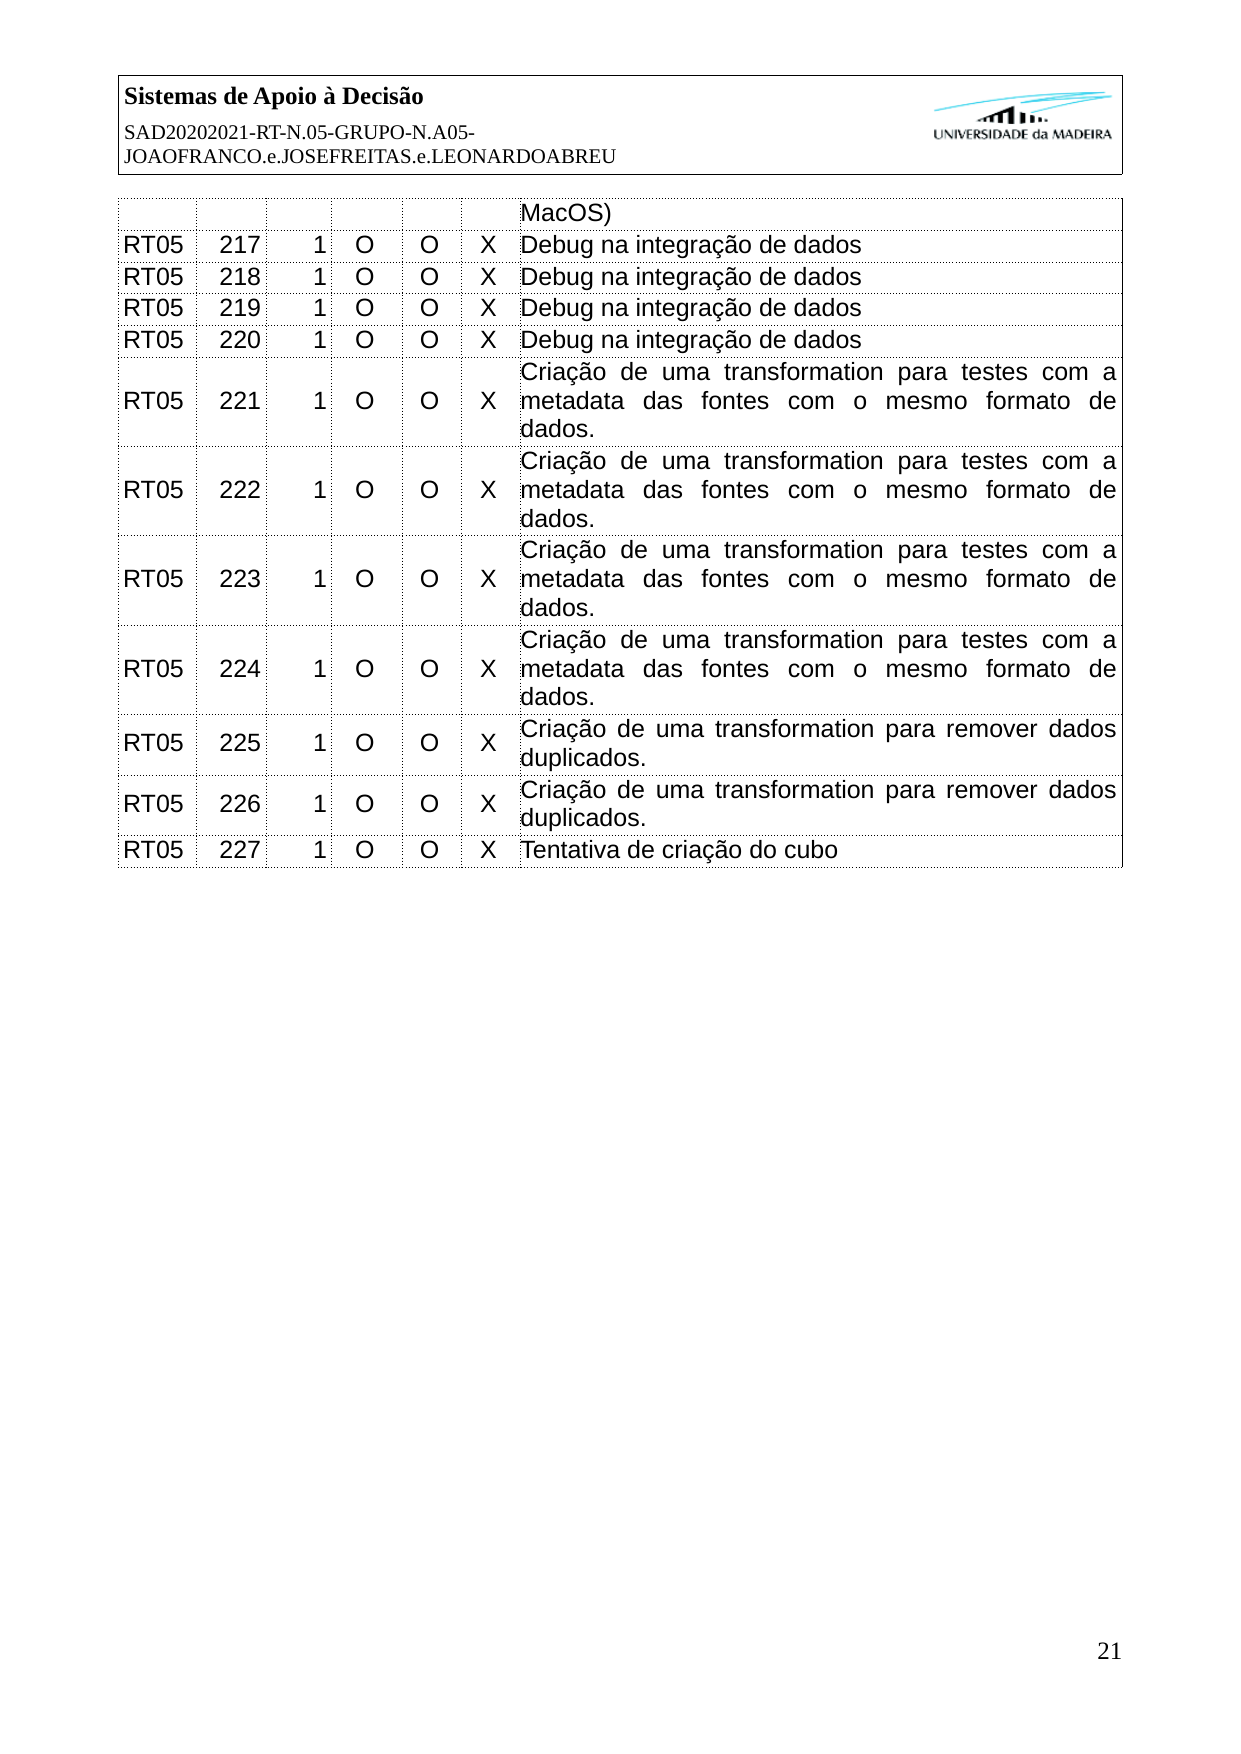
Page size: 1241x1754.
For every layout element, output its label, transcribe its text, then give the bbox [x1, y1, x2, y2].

table_cell Criação de uma transformation para remover dados duplicados. [520, 775, 1122, 835]
table_cell 1 [266, 535, 331, 625]
table_cell Criação de uma transformation para testes com a metadata das fontes com o mesmo formato de dados. [520, 535, 1122, 625]
table_cell Debug na integração de dados [520, 230, 1122, 262]
table_cell X [461, 835, 520, 867]
table_cell 1 [266, 775, 331, 835]
table_cell X [461, 357, 520, 446]
table_cell O [402, 835, 461, 867]
table_cell 1 [266, 262, 331, 293]
table_cell RT05 [118, 325, 196, 357]
table_cell 217 [196, 230, 266, 262]
table_cell [402, 198, 461, 230]
table_cell X [461, 535, 520, 625]
picture [919, 80, 1120, 146]
table_cell O [331, 230, 402, 262]
table_cell X [461, 446, 520, 535]
table_cell O [331, 357, 402, 446]
table_cell O [331, 775, 402, 835]
table_cell X [461, 775, 520, 835]
table_cell O [331, 446, 402, 535]
table_cell O [331, 325, 402, 357]
table_cell RT05 [118, 625, 196, 714]
table_cell MacOS) [520, 198, 1122, 230]
table_cell O [402, 535, 461, 625]
table_cell RT05 [118, 835, 196, 867]
table_cell RT05 [118, 262, 196, 293]
table_cell 225 [196, 714, 266, 774]
table_cell 1 [266, 357, 331, 446]
table_cell 1 [266, 293, 331, 325]
table_cell Debug na integração de dados [520, 293, 1122, 325]
table_cell RT05 [118, 535, 196, 625]
table_cell X [461, 714, 520, 774]
table_cell O [402, 230, 461, 262]
table_cell O [402, 262, 461, 293]
table_cell Criação de uma transformation para testes com a metadata das fontes com o mesmo formato de dados. [520, 357, 1122, 446]
table_cell O [402, 625, 461, 714]
table_cell 221 [196, 357, 266, 446]
table_cell Debug na integração de dados [520, 262, 1122, 293]
table_cell Criação de uma transformation para remover dados duplicados. [520, 714, 1122, 774]
table_cell O [331, 262, 402, 293]
table_cell [461, 198, 520, 230]
table_cell [196, 198, 266, 230]
table_cell 220 [196, 325, 266, 357]
table_cell X [461, 230, 520, 262]
table_cell Debug na integração de dados [520, 325, 1122, 357]
table_cell O [402, 293, 461, 325]
table_cell O [331, 535, 402, 625]
table_cell 224 [196, 625, 266, 714]
table_cell O [331, 293, 402, 325]
table_cell 1 [266, 835, 331, 867]
table_cell 1 [266, 230, 331, 262]
table_cell [266, 198, 331, 230]
table_cell 223 [196, 535, 266, 625]
table_cell 1 [266, 446, 331, 535]
table_cell Criação de uma transformation para testes com a metadata das fontes com o mesmo formato de dados. [520, 446, 1122, 535]
table_cell 218 [196, 262, 266, 293]
table_cell O [331, 835, 402, 867]
table_cell O [402, 775, 461, 835]
table_cell RT05 [118, 775, 196, 835]
table_cell Tentativa de criação do cubo [520, 835, 1122, 867]
table_cell RT05 [118, 357, 196, 446]
table_cell X [461, 262, 520, 293]
table_cell O [402, 446, 461, 535]
table_cell 227 [196, 835, 266, 867]
table_cell X [461, 325, 520, 357]
table_cell 1 [266, 325, 331, 357]
table_cell X [461, 625, 520, 714]
table_cell O [331, 625, 402, 714]
table_cell [331, 198, 402, 230]
table_cell O [402, 357, 461, 446]
table_cell X [461, 293, 520, 325]
table_cell O [402, 325, 461, 357]
table_cell O [402, 714, 461, 774]
table_cell RT05 [118, 446, 196, 535]
table_cell 226 [196, 775, 266, 835]
table_cell Criação de uma transformation para testes com a metadata das fontes com o mesmo formato de dados. [520, 625, 1122, 714]
table_cell RT05 [118, 293, 196, 325]
table_cell 1 [266, 714, 331, 774]
table_cell 1 [266, 625, 331, 714]
table_cell RT05 [118, 714, 196, 774]
table_cell 222 [196, 446, 266, 535]
table_cell O [331, 714, 402, 774]
table_cell [118, 198, 196, 230]
table_cell RT05 [118, 230, 196, 262]
table_cell 219 [196, 293, 266, 325]
